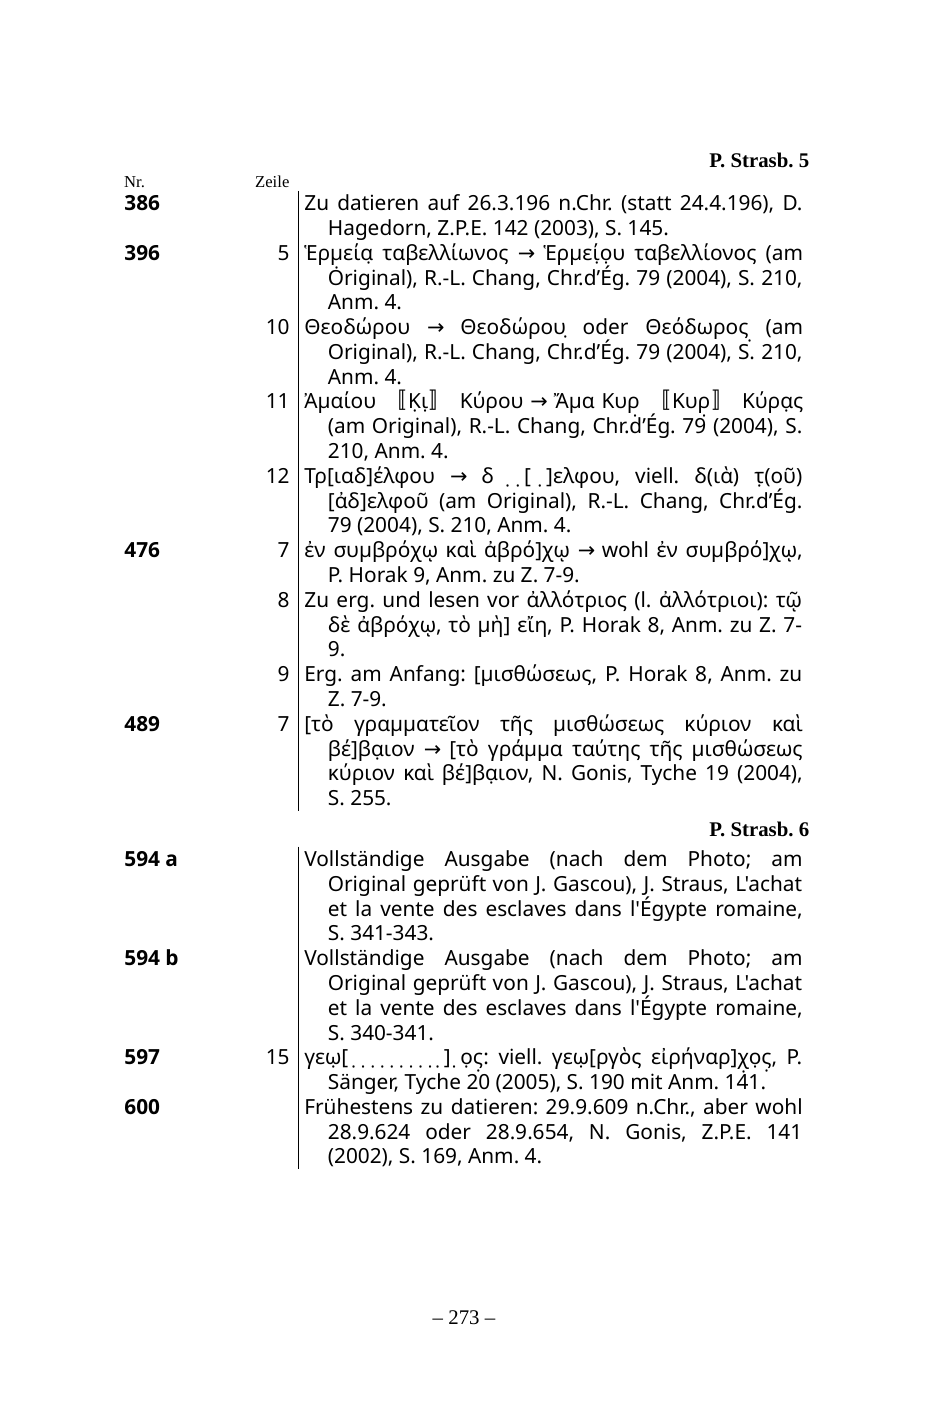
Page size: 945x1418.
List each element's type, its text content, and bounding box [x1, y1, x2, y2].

table_cell Ἑρμ̣εία̣ ταβελλίωνος → Ἑρμεί̣ο̣υ ταβελλίονος (am Original), R.-L. Chang, Chr.d’Ég. 79 (2004), S. 210, Anm. 4. [299, 240, 809, 315]
table_cell 9 [118, 662, 298, 711]
table_cell Ἀμαίου 〚Κ̣ι̣〛 Κύρου → Ἄμα Κυρ̣ 〚Κυρ̣〛 Κύρα̣ς (am Original), R.-L. Chang, Chr.d’Ég. 79 (2004), S. 210, Anm. 4. [299, 389, 809, 463]
subtitle P. Strasb. 6 [118, 817, 809, 841]
table_cell Vollständige Ausgabe (nach dem Photo; am Original geprüft von J. Gascou), J. Straus, L'achat et la vente des esclaves dans l'Égypte romaine, S. 340-341. [299, 946, 809, 1045]
table_cell Frühestens zu datieren: 29.9.609 n.Chr., aber wohl 28.9.624 oder 28.9.654, N. Gonis, Z.P.E. 141 (2002), S. 169, Anm. 4. [299, 1095, 809, 1169]
table_cell Erg. am Anfang: [μισθώσεως, P. Horak 8, Anm. zu Z. 7-9. [299, 662, 809, 711]
table_cell 7 [207, 711, 298, 811]
table_cell 7 [207, 538, 298, 587]
table_cell 594 b [118, 946, 298, 1045]
table_cell 15 [207, 1045, 298, 1094]
table_cell 386 [118, 191, 298, 240]
table_cell Τρ[ιαδ]έλφου → δ ̣ ̣[ ̣]ελφου, viell. δ(ιὰ) τ̣(οῦ) [ἀδ]ελφοῦ (am Original), R.-L. Chang, Chr.d’Ég. 79 (2004), S. 210, Anm. 4. [299, 464, 809, 538]
table_cell 489 [118, 711, 207, 811]
table_cell 5 [207, 240, 298, 315]
table_header 594 a [118, 847, 298, 946]
table_cell 476 [118, 538, 207, 587]
table_cell γεω̣[ ̣ ̣ ̣ ̣ ̣ ̣ ̣ ̣ ̣ ̣] ̣ο̣ς̣: viell. γεω̣[ργὸς εἰρήναρ]χ̣ο̣ς̣, P. Sänger, Tyche 20 (2005), S. 190 mit Anm. 141. [299, 1045, 809, 1094]
table_cell 600 [118, 1095, 298, 1169]
table_cell 12 [118, 464, 298, 538]
table_cell 8 [118, 588, 298, 662]
table_cell 11 [118, 389, 298, 463]
table_cell [τὸ γραμματεῖον τῆς μισθώσεως κύριον καὶ βέ]βα̣ιον → [τὸ γράμμα ταύτης τῆς μισθώσεως κύριον καὶ βέ]βα̣ιον, N. Gonis, Tyche 19 (2004), S. 255. [299, 711, 809, 811]
table_cell Θεοδώρου → Θεοδώρου̣ oder Θεόδωρος̣ (am Original), R.-L. Chang, Chr.d’Ég. 79 (2004), S. 210, Anm. 4. [299, 315, 809, 389]
table_cell 597 [118, 1045, 207, 1094]
table_cell Zu erg. und lesen vor ἀλλότριος (l. ἀλλότριοι): τῷ δὲ ἀβρόχῳ, τὸ μὴ] εἴη, P. Horak 8, Anm. zu Z. 7-9. [299, 588, 809, 662]
table_cell Zu datieren auf 26.3.196 n.Chr. (statt 24.4.196), D. Hagedorn, Z.P.E. 142 (2003), S. 145. [299, 191, 809, 240]
table_cell ἐν συμβρόχῳ καὶ ἀβρό]χῳ → wohl ἐν συμβρό]χῳ, P. Horak 9, Anm. zu Z. 7-9. [299, 538, 809, 587]
table_cell 10 [118, 315, 298, 389]
table_cell 396 [118, 240, 207, 315]
table_header Vollständige Ausgabe (nach dem Photo; am Original geprüft von J. Gascou), J. Straus, L'achat et la vente des esclaves dans l'Égypte romaine, S. 341-343. [299, 847, 809, 946]
